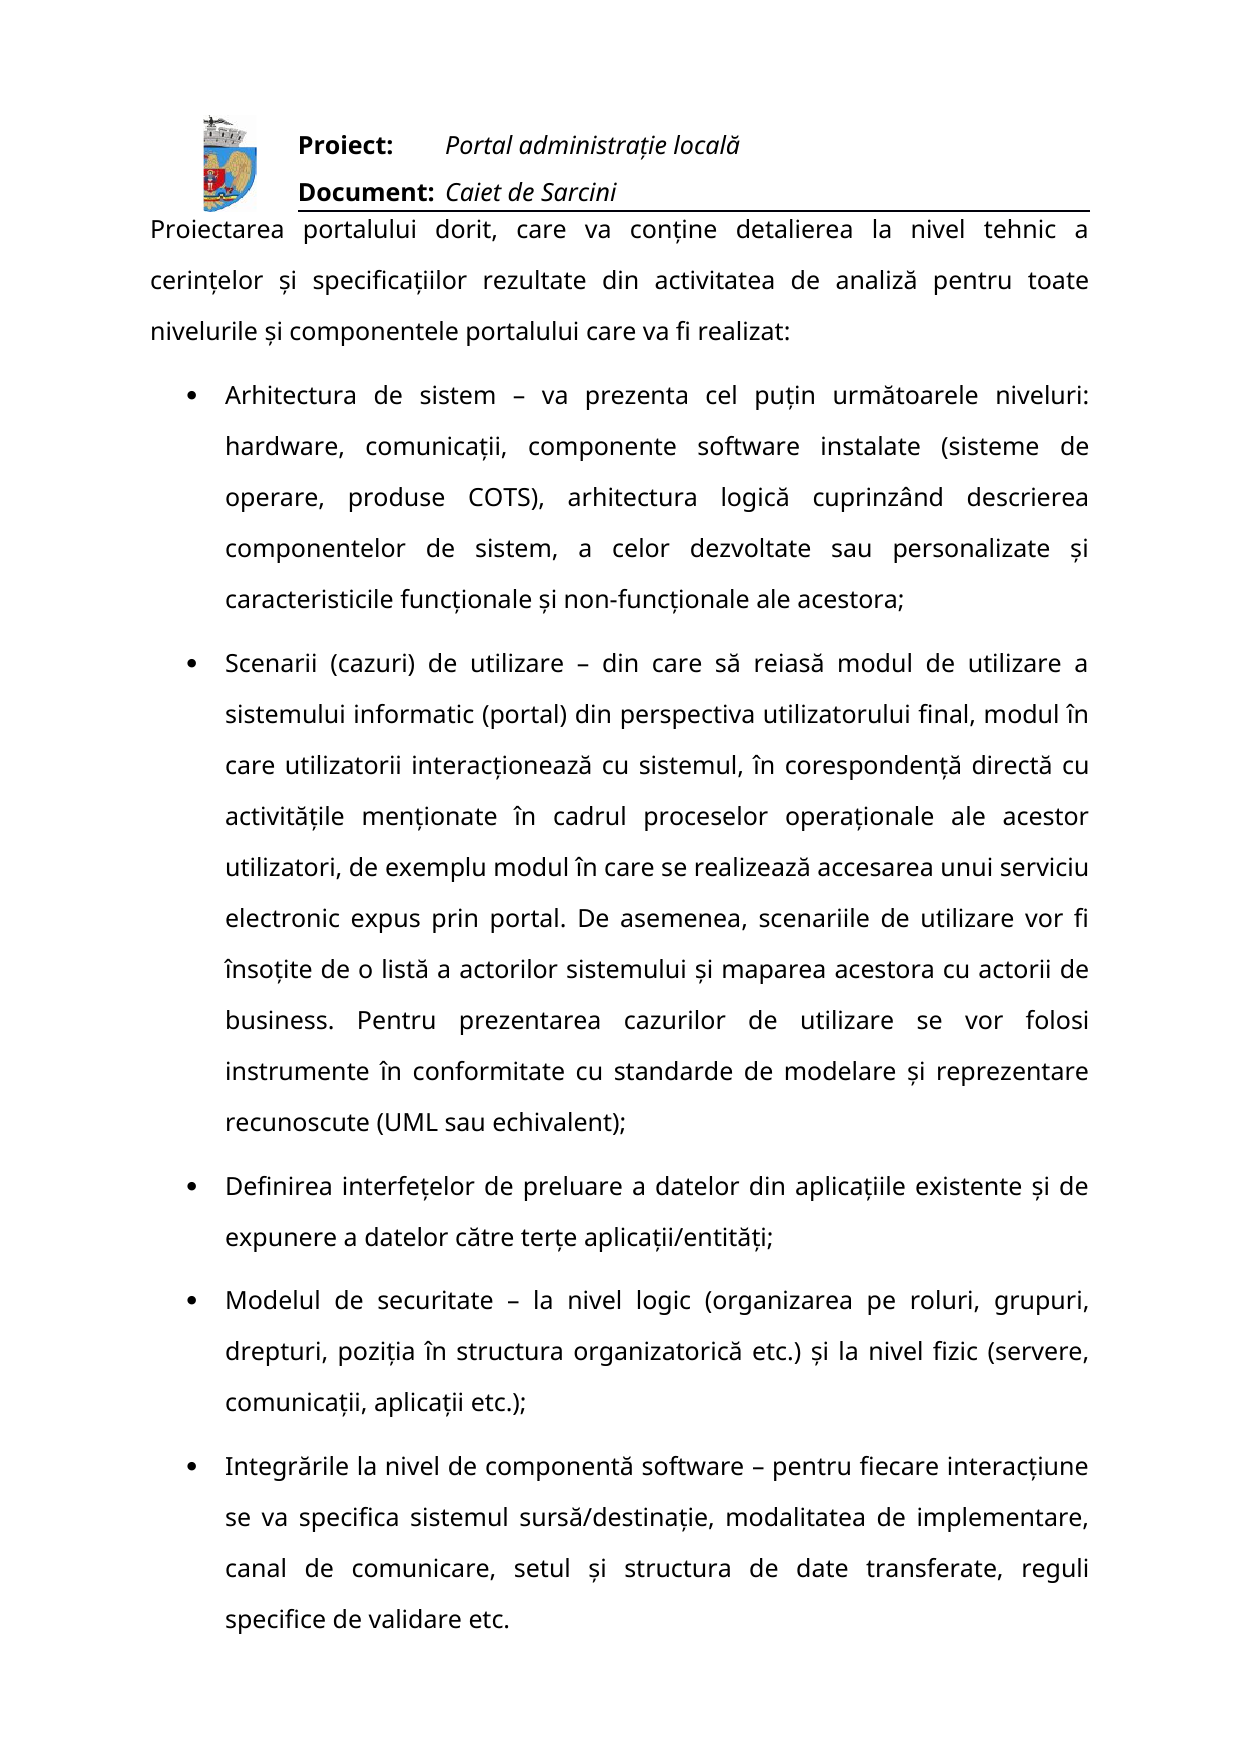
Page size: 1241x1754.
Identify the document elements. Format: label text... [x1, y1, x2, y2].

list Integrările la nivel de componentă software – pentru fiecare interacțiune se va specifica sistemul sursă/destinație, modalitatea de implementare, canal de comunicare, setul și structura de date transferate, reguli specifice de validare etc. [187, 1448, 1090, 1636]
list Scenarii (cazuri) de utilizare – din care să reiasă modul de utilizare a sistemului informatic (portal) din perspectiva utilizatorului final, modul în care utilizatorii interacționează cu sistemul, în corespondență directă cu activitățile menționate în cadrul proceselor operaționale ale acestor utilizatori, de exemplu modul în care se realizează accesarea unui serviciu electronic expus prin portal. De asemenea, scenariile de utilizare vor fi însoțite de o listă a actorilor sistemului și maparea acestora cu actorii de business. Pentru prezentarea cazurilor de utilizare se vor folosi instrumente în conformitate cu standarde de modelare și reprezentare recunoscute (UML sau echivalent); [187, 645, 1090, 1139]
text Proiectarea portalului dorit, care va conține detalierea la nivel tehnic a cerințelor și specificațiilor rezultate din activitatea de analiză pentru toate nivelurile și componentele portalului care va fi realizat: [150, 212, 1090, 348]
list Modelul de securitate – la nivel logic (organizarea pe roluri, grupuri, drepturi, poziția în structura organizatorică etc.) și la nivel fizic (servere, comunicații, aplicații etc.); [187, 1283, 1090, 1419]
list Arhitectura de sistem – va prezenta cel puțin următoarele niveluri: hardware, comunicații, componente software instalate (sisteme de operare, produse COTS), arhitectura logică cuprinzând descrierea componentelor de sistem, a celor dezvoltate sau personalizate și caracteristicile funcționale și non-funcționale ale acestora; [187, 377, 1090, 616]
list Definirea interfețelor de preluare a datelor din aplicațiile existente și de expunere a datelor către terțe aplicații/entități; [187, 1168, 1090, 1253]
